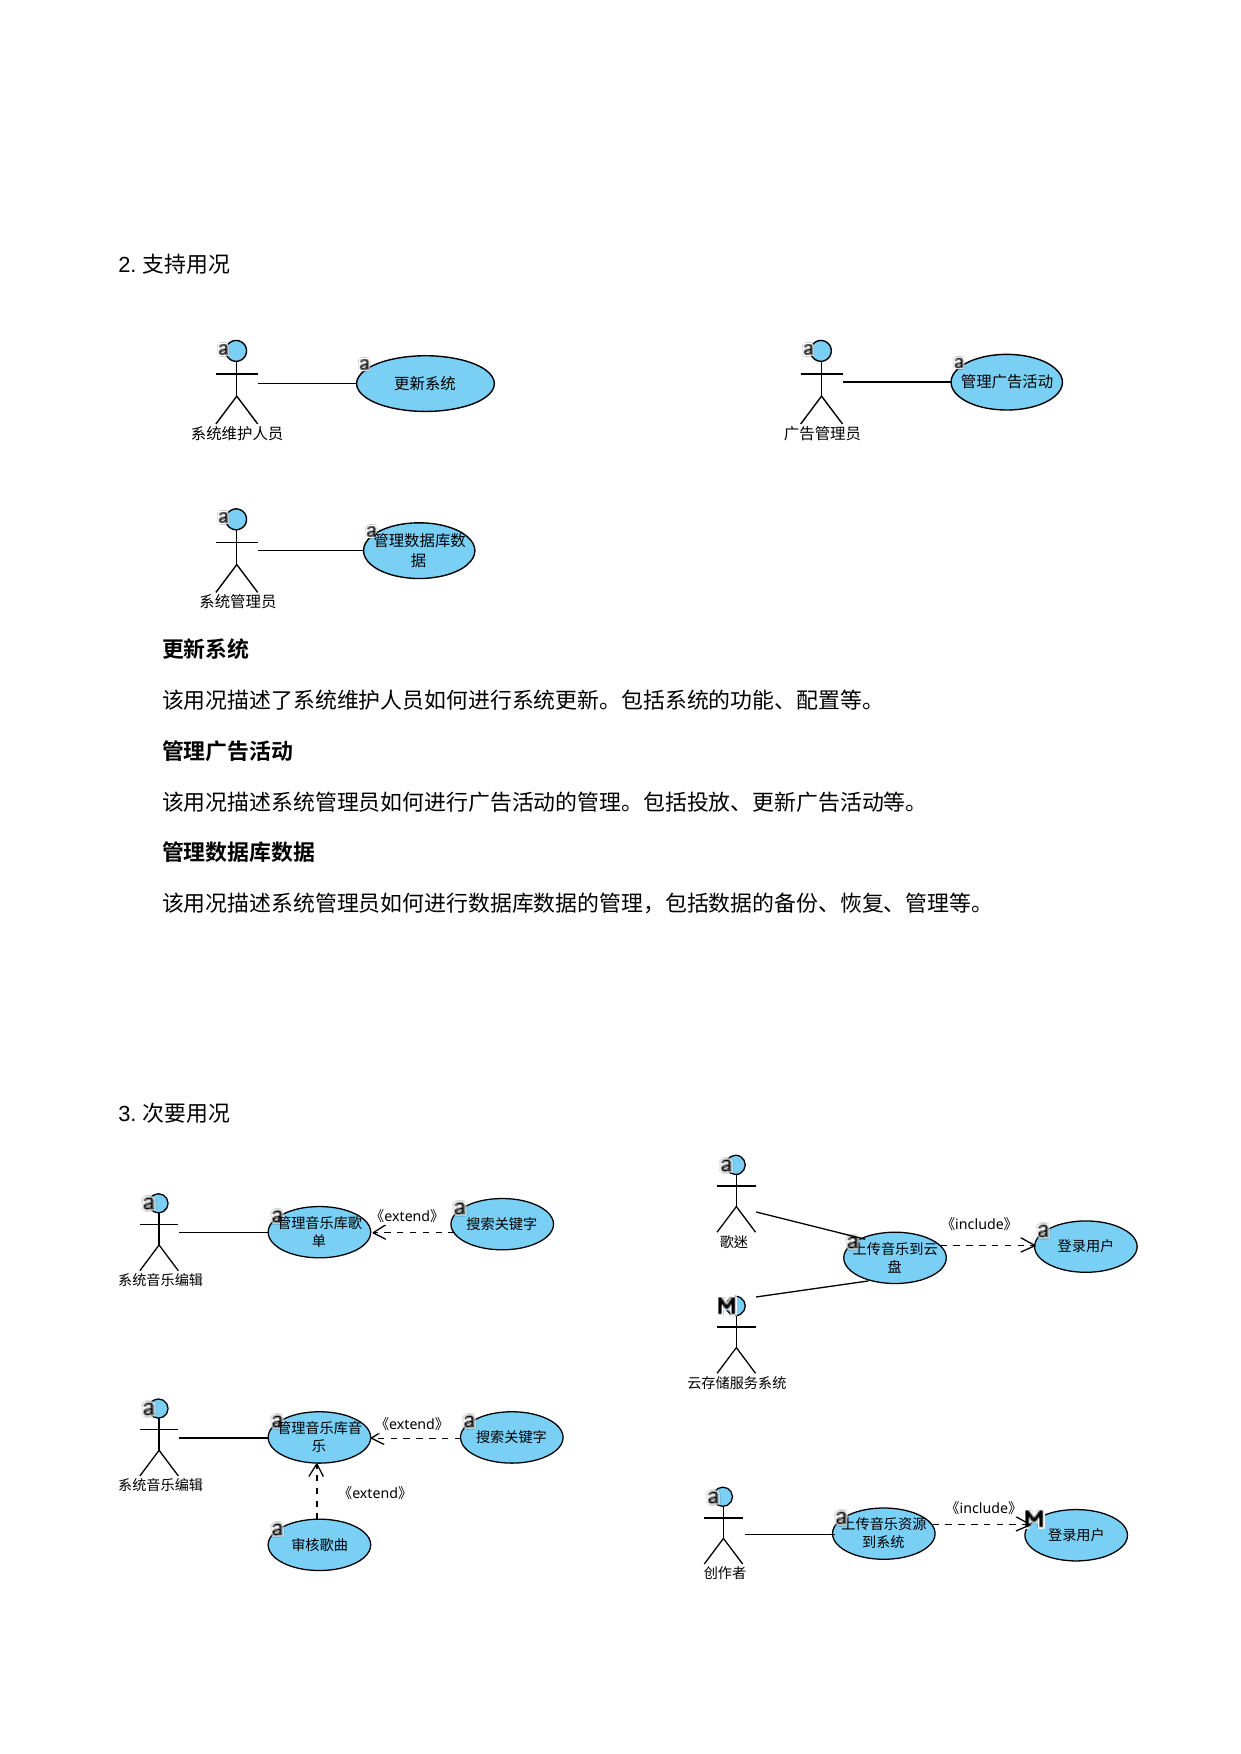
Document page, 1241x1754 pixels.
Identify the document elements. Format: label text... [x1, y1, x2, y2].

text 该用况描述系统管理员如何进行数据库数据的管理，包括数据的备份、恢复、管理等。 [118, 886, 1122, 918]
text 管理广告活动 [118, 734, 1122, 765]
subtitle 支持用况 [118, 247, 1122, 279]
text 更新系统 [118, 320, 1122, 664]
subtitle 次要用况 [118, 1096, 1122, 1127]
text 管理数据库数据 [118, 835, 1122, 867]
text 该用况描述系统管理员如何进行广告活动的管理。包括投放、更新广告活动等。 [118, 784, 1122, 816]
text 该用况描述了系统维护人员如何进行系统更新。包括系统的功能、配置等。 [118, 683, 1122, 714]
